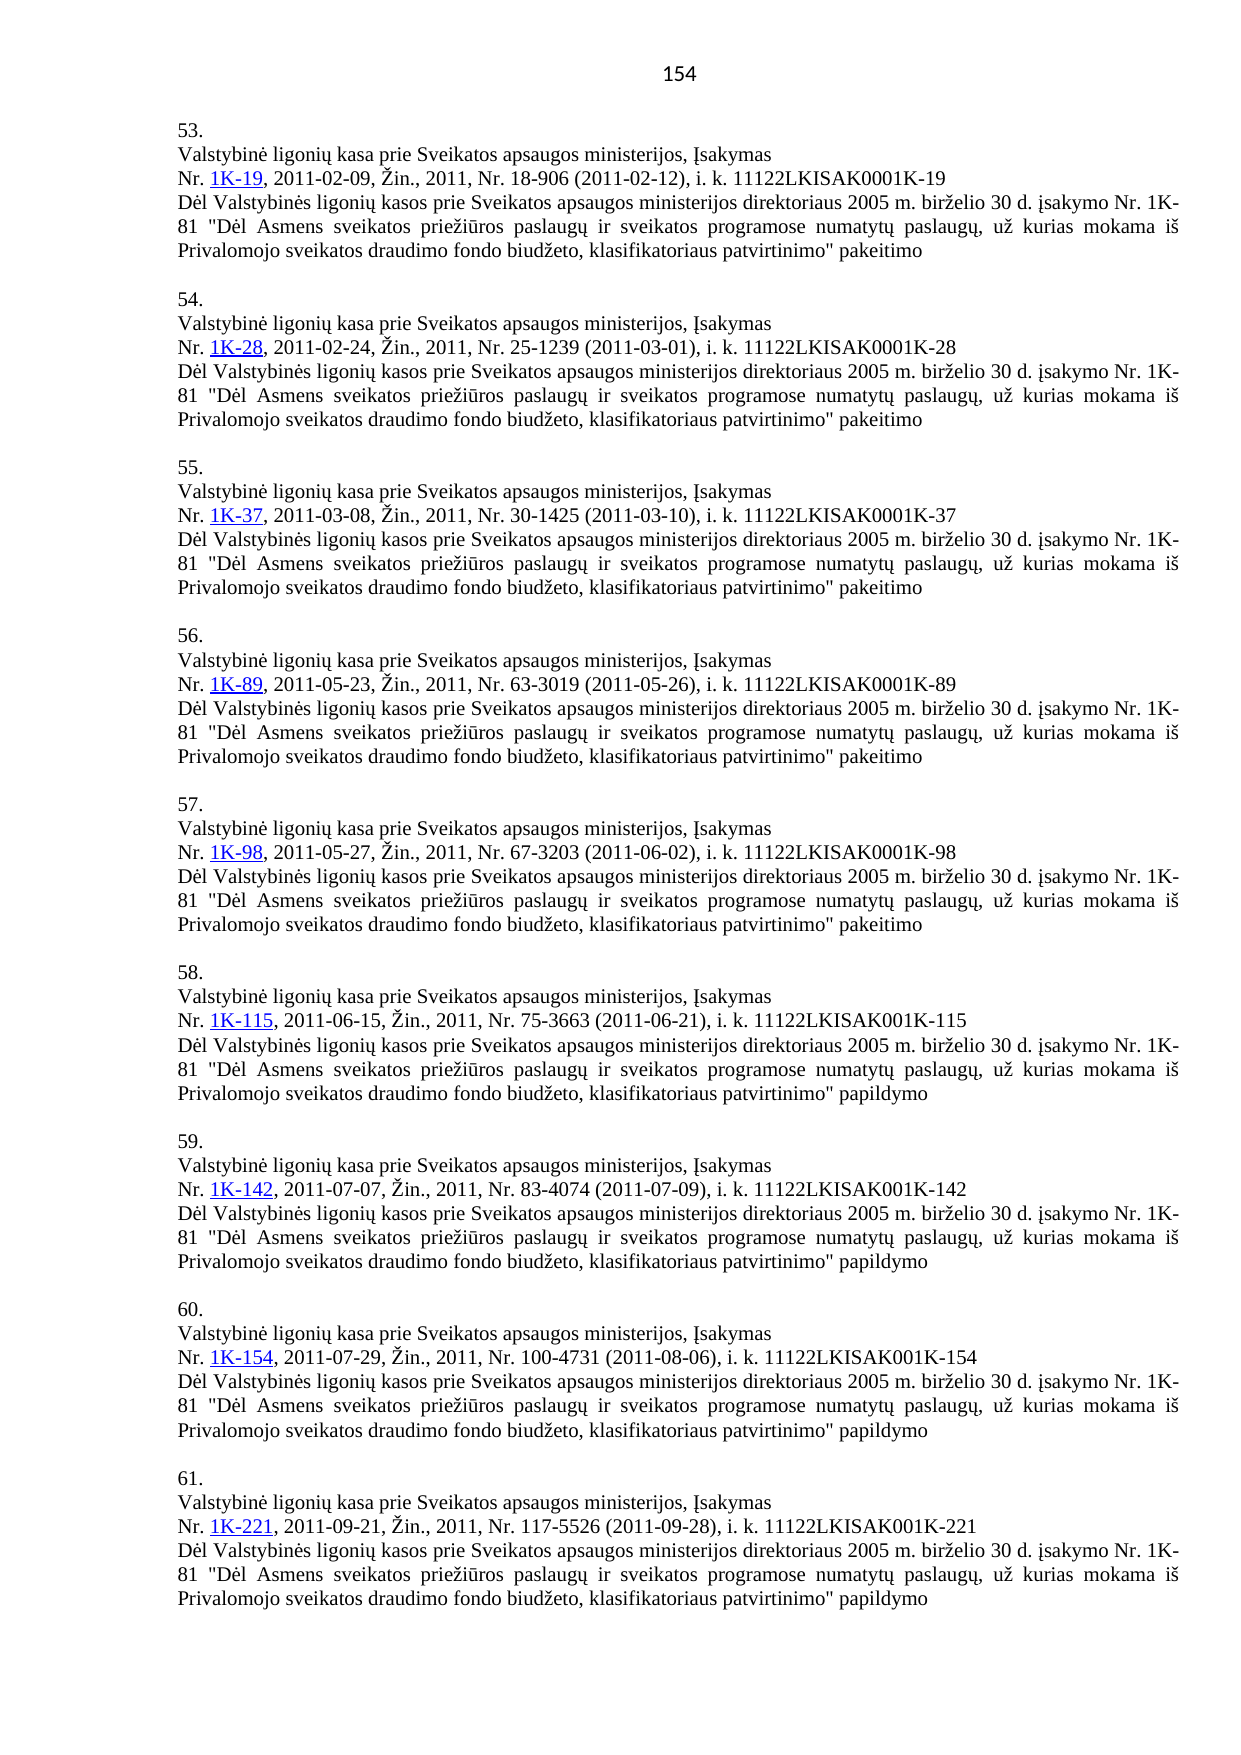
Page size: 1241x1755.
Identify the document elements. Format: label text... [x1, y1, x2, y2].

text Dėl Valstybinės ligonių kasos prie Sveikatos apsaugos ministerijos direktoriaus 2005 m. birželio 30 d. įsakymo Nr. 1K-81 "Dėl Asmens sveikatos priežiūros paslaugų ir sveikatos programose numatytų paslaugų, už kurias mokama iš Privalomojo sveikatos draudimo fondo biudžeto, klasifikatoriaus patvirtinimo" papildymo [177, 1369, 1181, 1442]
text Nr. 1K-221, 2011-09-21, Žin., 2011, Nr. 117-5526 (2011-09-28), i. k. 11122LKISAK001K-221 [177, 1514, 1181, 1538]
text Nr. 1K-142, 2011-07-07, Žin., 2011, Nr. 83-4074 (2011-07-09), i. k. 11122LKISAK001K-142 [177, 1177, 1181, 1201]
text Dėl Valstybinės ligonių kasos prie Sveikatos apsaugos ministerijos direktoriaus 2005 m. birželio 30 d. įsakymo Nr. 1K-81 "Dėl Asmens sveikatos priežiūros paslaugų ir sveikatos programose numatytų paslaugų, už kurias mokama iš Privalomojo sveikatos draudimo fondo biudžeto, klasifikatoriaus patvirtinimo" pakeitimo [177, 696, 1181, 768]
text Valstybinė ligonių kasa prie Sveikatos apsaugos ministerijos, Įsakymas [177, 647, 1181, 672]
text Dėl Valstybinės ligonių kasos prie Sveikatos apsaugos ministerijos direktoriaus 2005 m. birželio 30 d. įsakymo Nr. 1K-81 "Dėl Asmens sveikatos priežiūros paslaugų ir sveikatos programose numatytų paslaugų, už kurias mokama iš Privalomojo sveikatos draudimo fondo biudžeto, klasifikatoriaus patvirtinimo" pakeitimo [177, 864, 1181, 936]
text 60. [177, 1297, 1181, 1321]
text 61. [177, 1466, 1181, 1490]
text Valstybinė ligonių kasa prie Sveikatos apsaugos ministerijos, Įsakymas [177, 984, 1181, 1008]
text Valstybinė ligonių kasa prie Sveikatos apsaugos ministerijos, Įsakymas [177, 479, 1181, 503]
text 58. [177, 960, 1181, 984]
text Dėl Valstybinės ligonių kasos prie Sveikatos apsaugos ministerijos direktoriaus 2005 m. birželio 30 d. įsakymo Nr. 1K-81 "Dėl Asmens sveikatos priežiūros paslaugų ir sveikatos programose numatytų paslaugų, už kurias mokama iš Privalomojo sveikatos draudimo fondo biudžeto, klasifikatoriaus patvirtinimo" papildymo [177, 1538, 1181, 1610]
text 57. [177, 792, 1181, 816]
text Dėl Valstybinės ligonių kasos prie Sveikatos apsaugos ministerijos direktoriaus 2005 m. birželio 30 d. įsakymo Nr. 1K-81 "Dėl Asmens sveikatos priežiūros paslaugų ir sveikatos programose numatytų paslaugų, už kurias mokama iš Privalomojo sveikatos draudimo fondo biudžeto, klasifikatoriaus patvirtinimo" pakeitimo [177, 190, 1181, 262]
text Nr. 1K-98, 2011-05-27, Žin., 2011, Nr. 67-3203 (2011-06-02), i. k. 11122LKISAK0001K-98 [177, 840, 1181, 864]
text Valstybinė ligonių kasa prie Sveikatos apsaugos ministerijos, Įsakymas [177, 1321, 1181, 1345]
text Nr. 1K-89, 2011-05-23, Žin., 2011, Nr. 63-3019 (2011-05-26), i. k. 11122LKISAK0001K-89 [177, 672, 1181, 696]
text Nr. 1K-37, 2011-03-08, Žin., 2011, Nr. 30-1425 (2011-03-10), i. k. 11122LKISAK0001K-37 [177, 503, 1181, 527]
text Valstybinė ligonių kasa prie Sveikatos apsaugos ministerijos, Įsakymas [177, 142, 1181, 166]
text 59. [177, 1129, 1181, 1153]
text 53. [177, 118, 1181, 142]
text 56. [177, 623, 1181, 647]
text 54. [177, 287, 1181, 311]
text Dėl Valstybinės ligonių kasos prie Sveikatos apsaugos ministerijos direktoriaus 2005 m. birželio 30 d. įsakymo Nr. 1K-81 "Dėl Asmens sveikatos priežiūros paslaugų ir sveikatos programose numatytų paslaugų, už kurias mokama iš Privalomojo sveikatos draudimo fondo biudžeto, klasifikatoriaus patvirtinimo" pakeitimo [177, 527, 1181, 599]
text Nr. 1K-154, 2011-07-29, Žin., 2011, Nr. 100-4731 (2011-08-06), i. k. 11122LKISAK001K-154 [177, 1345, 1181, 1369]
text Valstybinė ligonių kasa prie Sveikatos apsaugos ministerijos, Įsakymas [177, 1153, 1181, 1177]
text Nr. 1K-19, 2011-02-09, Žin., 2011, Nr. 18-906 (2011-02-12), i. k. 11122LKISAK0001K-19 [177, 166, 1181, 190]
text Nr. 1K-115, 2011-06-15, Žin., 2011, Nr. 75-3663 (2011-06-21), i. k. 11122LKISAK001K-115 [177, 1008, 1181, 1032]
text Valstybinė ligonių kasa prie Sveikatos apsaugos ministerijos, Įsakymas [177, 1490, 1181, 1514]
text Dėl Valstybinės ligonių kasos prie Sveikatos apsaugos ministerijos direktoriaus 2005 m. birželio 30 d. įsakymo Nr. 1K-81 "Dėl Asmens sveikatos priežiūros paslaugų ir sveikatos programose numatytų paslaugų, už kurias mokama iš Privalomojo sveikatos draudimo fondo biudžeto, klasifikatoriaus patvirtinimo" papildymo [177, 1032, 1181, 1105]
text Nr. 1K-28, 2011-02-24, Žin., 2011, Nr. 25-1239 (2011-03-01), i. k. 11122LKISAK0001K-28 [177, 335, 1181, 359]
text Valstybinė ligonių kasa prie Sveikatos apsaugos ministerijos, Įsakymas [177, 816, 1181, 840]
text Valstybinė ligonių kasa prie Sveikatos apsaugos ministerijos, Įsakymas [177, 311, 1181, 335]
text Dėl Valstybinės ligonių kasos prie Sveikatos apsaugos ministerijos direktoriaus 2005 m. birželio 30 d. įsakymo Nr. 1K-81 "Dėl Asmens sveikatos priežiūros paslaugų ir sveikatos programose numatytų paslaugų, už kurias mokama iš Privalomojo sveikatos draudimo fondo biudžeto, klasifikatoriaus patvirtinimo" papildymo [177, 1201, 1181, 1273]
text Dėl Valstybinės ligonių kasos prie Sveikatos apsaugos ministerijos direktoriaus 2005 m. birželio 30 d. įsakymo Nr. 1K-81 "Dėl Asmens sveikatos priežiūros paslaugų ir sveikatos programose numatytų paslaugų, už kurias mokama iš Privalomojo sveikatos draudimo fondo biudžeto, klasifikatoriaus patvirtinimo" pakeitimo [177, 359, 1181, 431]
text 55. [177, 455, 1181, 479]
